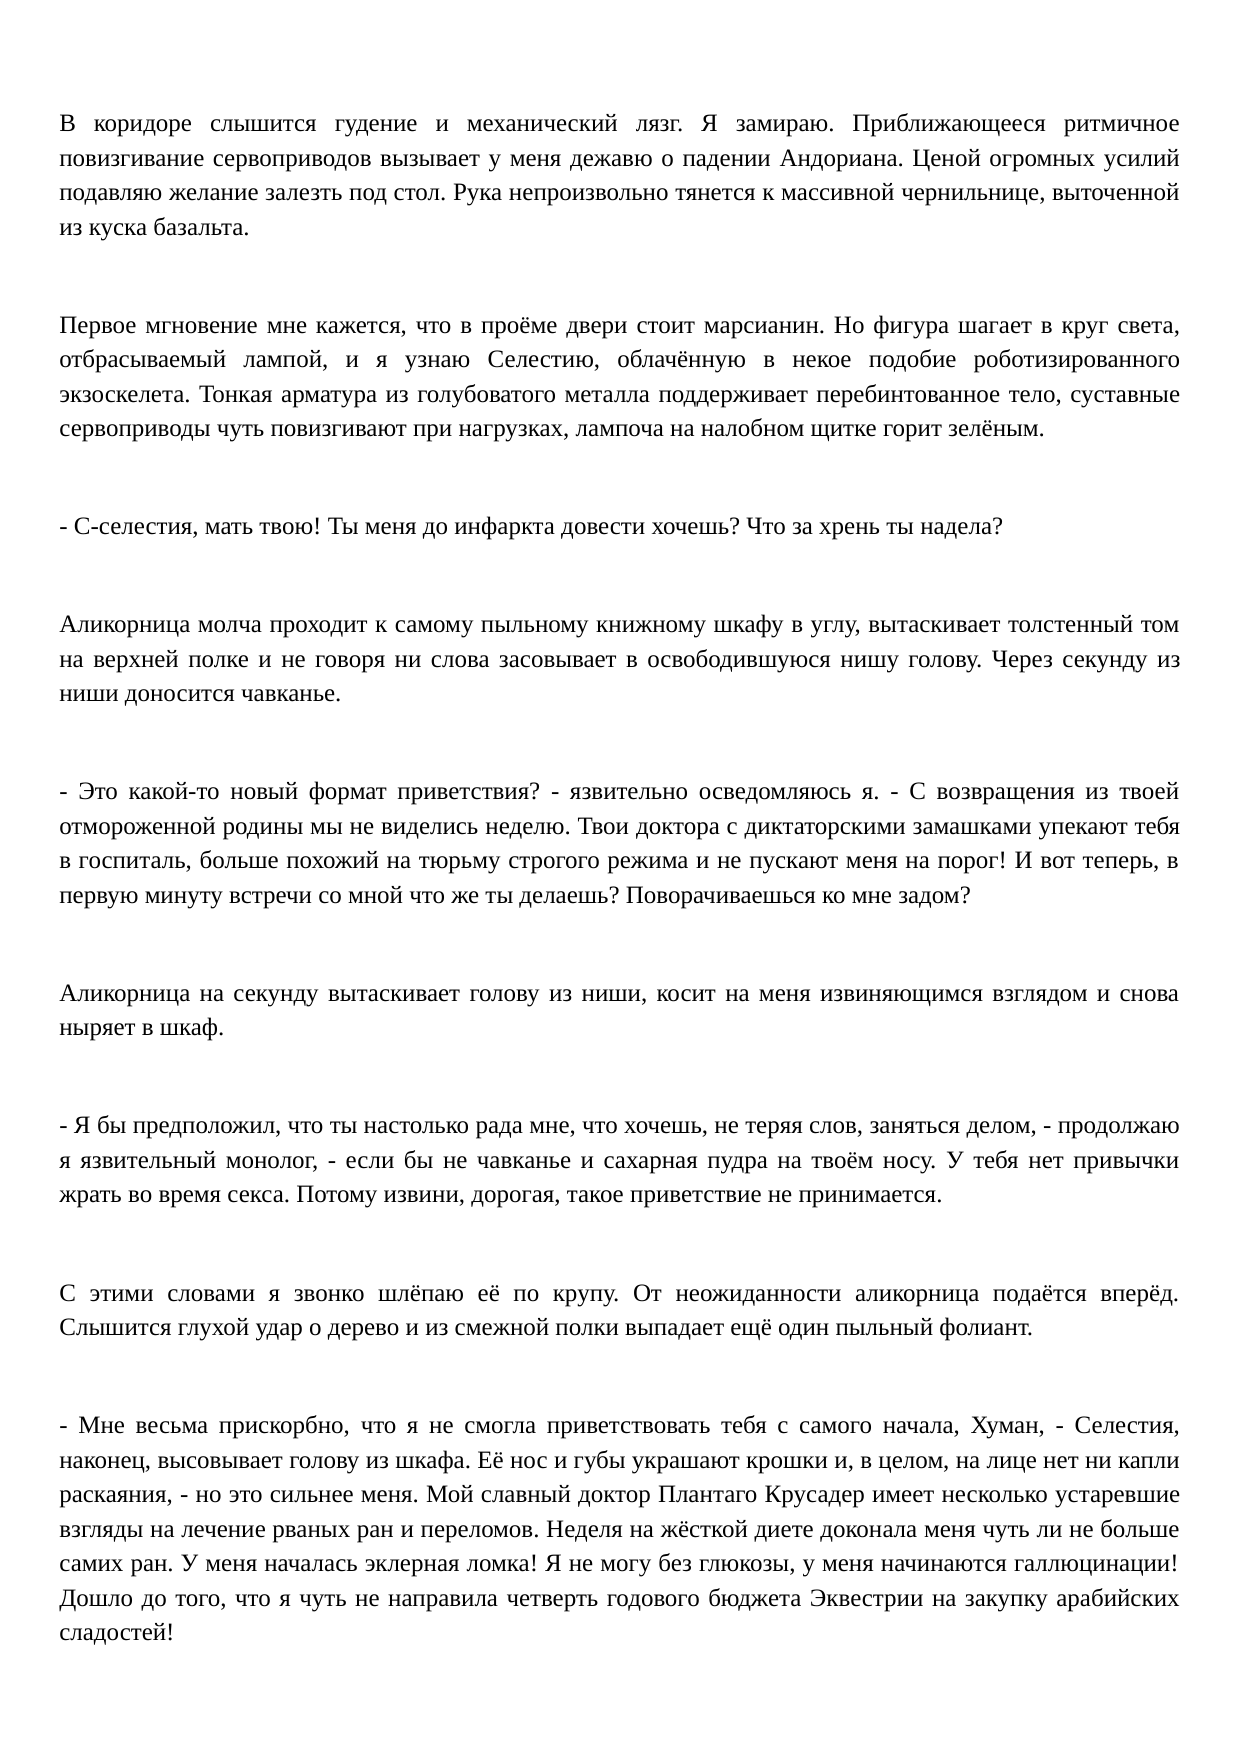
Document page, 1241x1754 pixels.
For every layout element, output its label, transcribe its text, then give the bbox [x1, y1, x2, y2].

text С этими словами я звонко шлёпаю её по крупу. От неожиданности аликорница подаётся вперёд. Слышится глухой удар о дерево и из смежной полки выпадает ещё один пыльный фолиант. [59, 1278, 1181, 1341]
text - С-селестия, мать твою! Ты меня до инфаркта довести хочешь? Что за хрень ты надела? [59, 511, 1181, 540]
text - Это какой-то новый формат приветствия? - язвительно осведомляюсь я. - С возвращения из твоей отмороженной родины мы не виделись неделю. Твои доктора с диктаторскими замашками упекают тебя в госпиталь, больше похожий на тюрьму строгого режима и не пускают меня на порог! И вот теперь, в первую минуту встречи со мной что же ты делаешь? Поворачиваешься ко мне задом? [59, 776, 1181, 909]
text - Мне весьма прискорбно, что я не смогла приветствовать тебя с самого начала, Хуман, - Селестия, наконец, высовывает голову из шкафа. Её нос и губы украшают крошки и, в целом, на лице нет ни капли раскаяния, - но это сильнее меня. Мой славный доктор Плантаго Крусадер имеет несколько устаревшие взгляды на лечение рваных ран и переломов. Неделя на жёсткой диете доконала меня чуть ли не больше самих ран. У меня началась эклерная ломка! Я не могу без глюкозы, у меня начинаются галлюцинации! Дошло до того, что я чуть не направила четверть годового бюджета Эквестрии на закупку арабийских сладостей! [59, 1410, 1181, 1646]
text Первое мгновение мне кажется, что в проёме двери стоит марсианин. Но фигура шагает в круг света, отбрасываемый лампой, и я узнаю Селестию, облачённую в некое подобие роботизированного экзоскелета. Тонкая арматура из голубоватого металла поддерживает перебинтованное тело, суставные сервоприводы чуть повизгивают при нагрузках, лампоча на налобном щитке горит зелёным. [59, 310, 1181, 442]
text В коридоре слышится гудение и механический лязг. Я замираю. Приближающееся ритмичное повизгивание сервоприводов вызывает у меня дежавю о падении Андориана. Ценой огромных усилий подавляю желание залезть под стол. Рука непроизвольно тянется к массивной чернильнице, выточенной из куска базальта. [59, 108, 1181, 240]
text - Я бы предположил, что ты настолько рада мне, что хочешь, не теряя слов, заняться делом, - продолжаю я язвительный монолог, - если бы не чавканье и сахарная пудра на твоём носу. У тебя нет привычки жрать во время секса. Потому извини, дорогая, такое приветствие не принимается. [59, 1111, 1181, 1208]
text Аликорница на секунду вытаскивает голову из ниши, косит на меня извиняющимся взглядом и снова ныряет в шкаф. [59, 978, 1181, 1041]
text Аликорница молча проходит к самому пыльному книжному шкафу в углу, вытаскивает толстенный том на верхней полке и не говоря ни слова засовывает в освободившуюся нишу голову. Через секунду из ниши доносится чавканье. [59, 609, 1181, 707]
